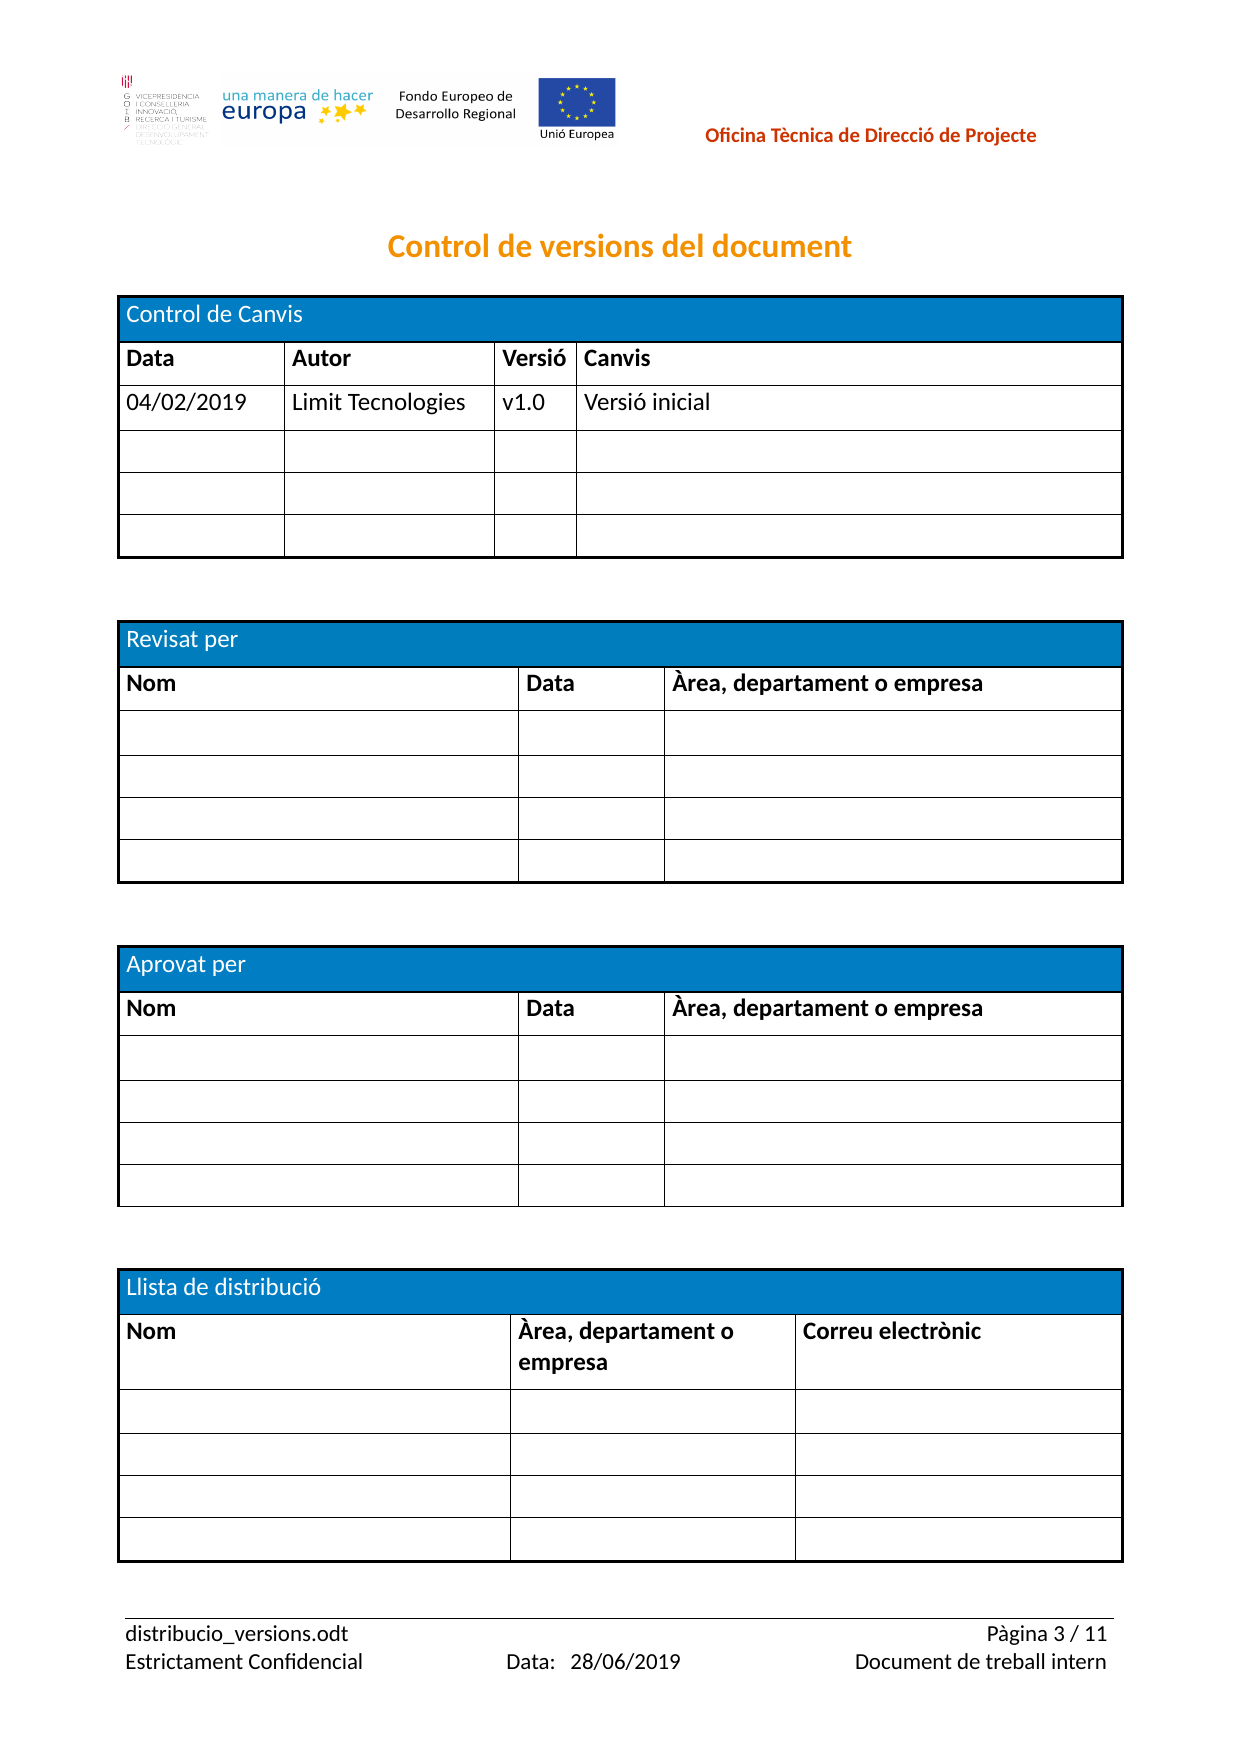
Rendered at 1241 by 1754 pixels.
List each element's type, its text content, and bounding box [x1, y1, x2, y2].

table_cell Nom [120, 668, 518, 710]
table_cell Nom [120, 993, 518, 1035]
table_cell [120, 798, 518, 839]
table_cell [577, 515, 1121, 556]
table_cell [120, 840, 518, 881]
table_cell [519, 1036, 664, 1079]
table_cell Versió [495, 343, 576, 385]
table_cell Correu electrònic [796, 1315, 1121, 1389]
subtitle Control de versions del document [118, 225, 1122, 266]
table_cell [120, 756, 518, 797]
table_cell [120, 515, 284, 556]
table_cell [120, 1476, 510, 1517]
table_header Control de Canvis [120, 298, 1121, 341]
table_header Aprovat per [120, 948, 1121, 991]
table_cell [577, 473, 1121, 514]
table_cell [519, 711, 664, 754]
table_cell [285, 473, 494, 514]
table_cell [120, 711, 518, 754]
table_cell [665, 1165, 1121, 1206]
table_cell [120, 1165, 518, 1206]
picture [118, 73, 213, 147]
table_cell Canvis [577, 343, 1121, 385]
table_cell Nom [120, 1315, 510, 1389]
table_cell [665, 840, 1121, 881]
table_cell [495, 473, 576, 514]
table_cell [120, 1036, 518, 1079]
table_cell [120, 1123, 518, 1164]
table_cell [120, 1390, 510, 1433]
table_cell Àrea, departament o empresa [511, 1315, 795, 1389]
table_cell Data [519, 668, 664, 710]
picture [219, 73, 621, 147]
table_cell [495, 431, 576, 472]
table_cell [120, 473, 284, 514]
table_cell Versió inicial [577, 386, 1121, 429]
table_cell [511, 1434, 795, 1475]
table_cell [511, 1518, 795, 1559]
table_cell Àrea, departament o empresa [665, 993, 1121, 1035]
table_cell [665, 798, 1121, 839]
table_cell Autor [285, 343, 494, 385]
table_cell Limit Tecnologies [285, 386, 494, 429]
table_cell [120, 1434, 510, 1475]
table_cell [519, 1081, 664, 1122]
table_cell 04/02/2019 [120, 386, 284, 429]
table_cell Data [120, 343, 284, 385]
table_cell [285, 431, 494, 472]
table_cell [511, 1476, 795, 1517]
table_cell Data [519, 993, 664, 1035]
table_cell [665, 756, 1121, 797]
table_cell [665, 711, 1121, 754]
table_cell [495, 515, 576, 556]
table_cell [519, 756, 664, 797]
table_cell [796, 1518, 1121, 1559]
table_cell Àrea, departament o empresa [665, 668, 1121, 710]
table_cell [120, 431, 284, 472]
table_cell [120, 1081, 518, 1122]
table_cell [511, 1390, 795, 1433]
table_cell [665, 1036, 1121, 1079]
table_cell [519, 840, 664, 881]
table_header Revisat per [120, 623, 1121, 666]
table_cell [665, 1123, 1121, 1164]
table_cell v1.0 [495, 386, 576, 429]
table_cell [665, 1081, 1121, 1122]
table_cell [120, 1518, 510, 1559]
table_cell [519, 798, 664, 839]
table_cell [577, 431, 1121, 472]
table_header Llista de distribució [120, 1271, 1121, 1314]
table_cell [796, 1434, 1121, 1475]
table_cell [519, 1123, 664, 1164]
table_cell [285, 515, 494, 556]
table_cell [796, 1390, 1121, 1433]
table_cell [796, 1476, 1121, 1517]
table_cell [519, 1165, 664, 1206]
